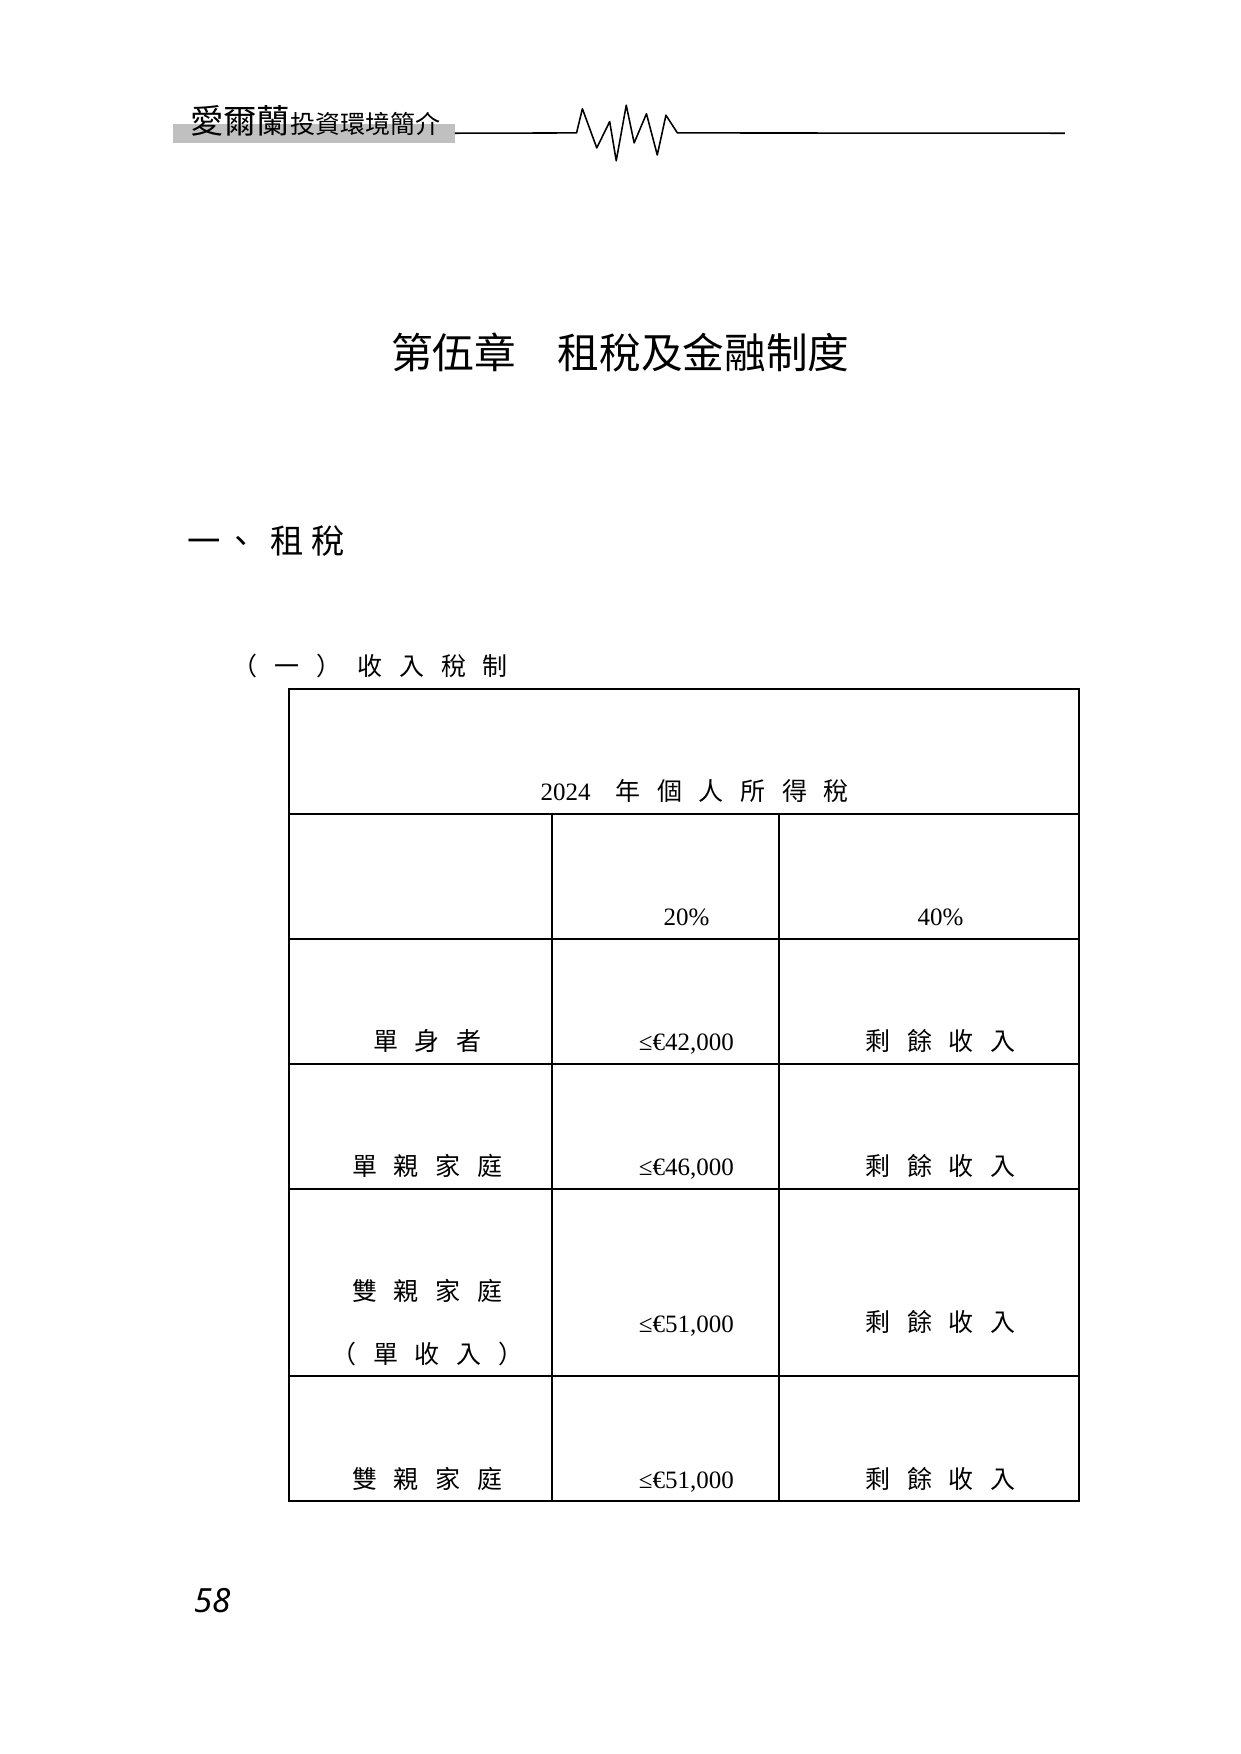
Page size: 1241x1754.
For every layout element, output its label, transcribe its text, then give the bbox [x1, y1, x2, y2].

table_cell 20% [553, 815, 778, 938]
table_cell ≤€51,000 [553, 1377, 778, 1500]
table_cell 剩餘收入 [780, 1190, 1078, 1375]
text 第伍章 租稅及金融制度 [183, 313, 1058, 375]
table_cell [290, 815, 551, 938]
table_cell 單身者 [290, 940, 551, 1063]
table_cell ≤€46,000 [553, 1065, 778, 1188]
table_cell 雙親家庭（單收入） [290, 1190, 551, 1375]
table_header 2024年個人所得稅 [290, 690, 1078, 813]
text 一、租稅 [183, 500, 1058, 563]
table_cell 單親家庭 [290, 1065, 551, 1188]
table_cell 剩餘收入 [780, 940, 1078, 1063]
table_cell 雙親家庭 [290, 1377, 551, 1500]
table_cell 40% [780, 815, 1078, 938]
table_cell 剩餘收入 [780, 1377, 1078, 1500]
table_cell ≤€42,000 [553, 940, 778, 1063]
table_cell ≤€51,000 [553, 1190, 778, 1375]
table_cell 剩餘收入 [780, 1065, 1078, 1188]
text （一）收入稅制 [207, 625, 1058, 688]
